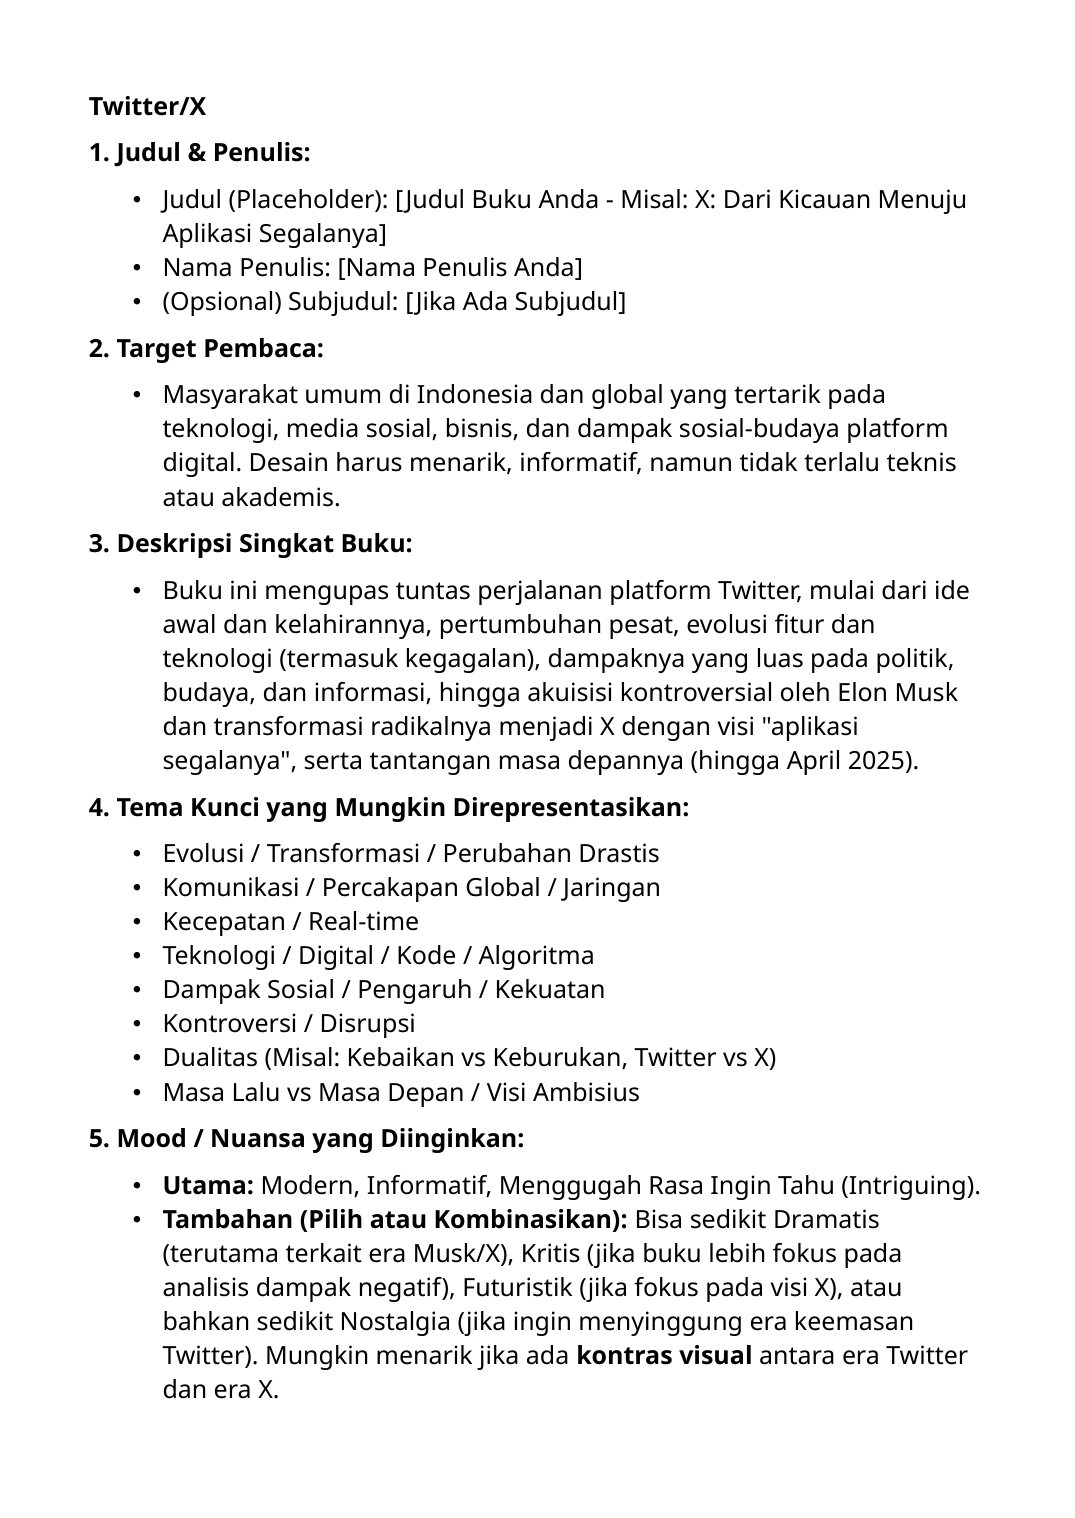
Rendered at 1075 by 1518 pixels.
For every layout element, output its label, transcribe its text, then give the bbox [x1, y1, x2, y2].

text Twitter/X [88, 88, 986, 123]
list Kecepatan / Real-time [133, 904, 986, 938]
text 2. Target Pembaca: [88, 330, 986, 364]
text 5. Mood / Nuansa yang Diinginkan: [88, 1121, 986, 1155]
list Evolusi / Transformasi / Perubahan Drastis [133, 836, 986, 870]
list Teknologi / Digital / Kode / Algoritma [133, 938, 986, 972]
text 1. Judul & Penulis: [88, 135, 986, 169]
list (Opsional) Subjudul: [Jika Ada Subjudul] [133, 284, 986, 318]
list Dualitas (Misal: Kebaikan vs Keburukan, Twitter vs X) [133, 1040, 986, 1074]
list Kontroversi / Disrupsi [133, 1006, 986, 1040]
list Komunikasi / Percakapan Global / Jaringan [133, 870, 986, 904]
list Tambahan (Pilih atau Kombinasikan): Bisa sedikit Dramatis (terutama terkait era Musk/X), Kritis (jika buku lebih fokus pada analisis dampak negatif), Futuristik (jika fokus pada visi X), atau bahkan sedikit Nostalgia (jika ingin menyinggung era keemasan Twitter). Mungkin menarik jika ada kontras visual antara era Twitter dan era X. [133, 1201, 986, 1406]
list Dampak Sosial / Pengaruh / Kekuatan [133, 972, 986, 1006]
list Masyarakat umum di Indonesia dan global yang tertarik pada teknologi, media sosial, bisnis, dan dampak sosial-budaya platform digital. Desain harus menarik, informatif, namun tidak terlalu teknis atau akademis. [133, 377, 986, 513]
list Nama Penulis: [Nama Penulis Anda] [133, 250, 986, 284]
list Buku ini mengupas tuntas perjalanan platform Twitter, mulai dari ide awal dan kelahirannya, pertumbuhan pesat, evolusi fitur dan teknologi (termasuk kegagalan), dampaknya yang luas pada politik, budaya, dan informasi, hingga akuisisi kontroversial oleh Elon Musk dan transformasi radikalnya menjadi X dengan visi "aplikasi segalanya", serta tantangan masa depannya (hingga April 2025). [133, 572, 986, 777]
list Utama: Modern, Informatif, Menggugah Rasa Ingin Tahu (Intriguing). [133, 1167, 986, 1201]
text 3. Deskripsi Singkat Buku: [88, 526, 986, 560]
list Masa Lalu vs Masa Depan / Visi Ambisius [133, 1074, 986, 1108]
text 4. Tema Kunci yang Mungkin Direpresentasikan: [88, 789, 986, 823]
list Judul (Placeholder): [Judul Buku Anda - Misal: X: Dari Kicauan Menuju Aplikasi Segalanya] [133, 182, 986, 250]
